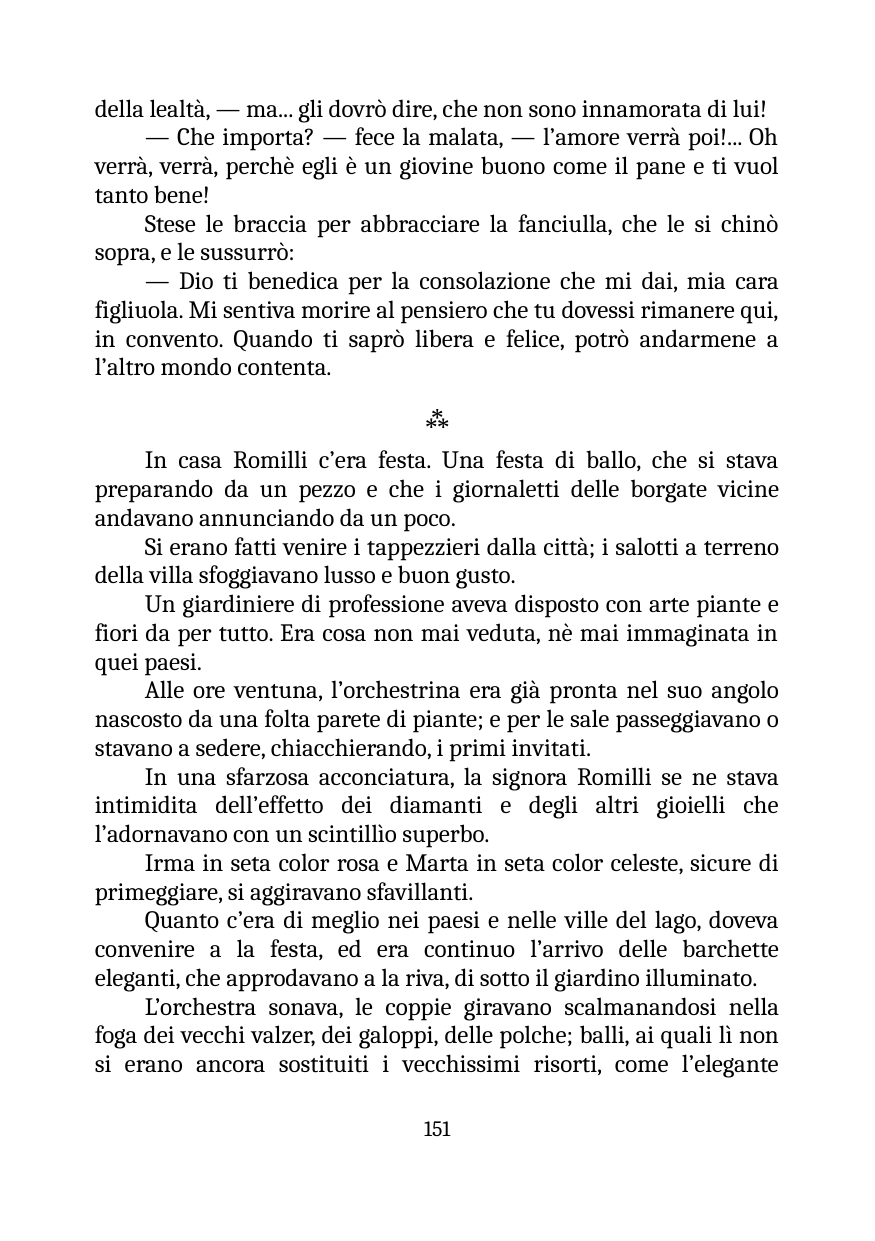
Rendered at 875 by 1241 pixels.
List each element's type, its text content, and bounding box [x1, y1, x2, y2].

text — Dio ti benedica per la consolazione che mi dai, mia cara figliuola. Mi sentiva morire al pensiero che tu dovessi rimanere qui, in convento. Quando ti saprò libera e felice, potrò andarmene a l’altro mondo contenta. [94, 267, 779, 382]
text ⁂ [94, 406, 779, 434]
text Irma in seta color rosa e Marta in seta color celeste, sicure di primeggiare, si aggiravano sfavillanti. [94, 849, 779, 906]
text L’orchestra sonava, le coppie giravano scalmanandosi nella foga dei vecchi valzer, dei galoppi, delle polche; balli, ai quali lì non si erano ancora sostituiti i vecchissimi risorti, come l’elegante [94, 992, 779, 1079]
text Stese le braccia per abbracciare la fanciulla, che le si chinò sopra, e le sussurrò: [94, 209, 779, 267]
text Un giardiniere di professione aveva disposto con arte piante e fiori da per tutto. Era cosa non mai veduta, nè mai immaginata in quei paesi. [94, 590, 779, 676]
text della lealtà, — ma... gli dovrò dire, che non sono innamorata di lui! [94, 94, 779, 123]
text Si erano fatti venire i tappezzieri dalla città; i salotti a terreno della villa sfoggiavano lusso e buon gusto. [94, 532, 779, 590]
text Quanto c’era di meglio nei paesi e nelle ville del lago, doveva convenire a la festa, ed era continuo l’arrivo delle barchette eleganti, che approdavano a la riva, di sotto il giardino illuminato. [94, 906, 779, 992]
text In casa Romilli c’era festa. Una festa di ballo, che si stava preparando da un pezzo e che i giornaletti delle borgate vicine andavano annunciando da un poco. [94, 446, 779, 532]
text — Che importa? — fece la malata, — l’amore verrà poi!... Oh verrà, verrà, perchè egli è un giovine buono come il pane e ti vuol tanto bene! [94, 123, 779, 209]
text In una sfarzosa acconciatura, la signora Romilli se ne stava intimidita dell’effetto dei diamanti e degli altri gioielli che l’adornavano con un scintillìo superbo. [94, 762, 779, 849]
text Alle ore ventuna, l’orchestrina era già pronta nel suo angolo nascosto da una folta parete di piante; e per le sale passeggiavano o stavano a sedere, chiacchierando, i primi invitati. [94, 676, 779, 762]
